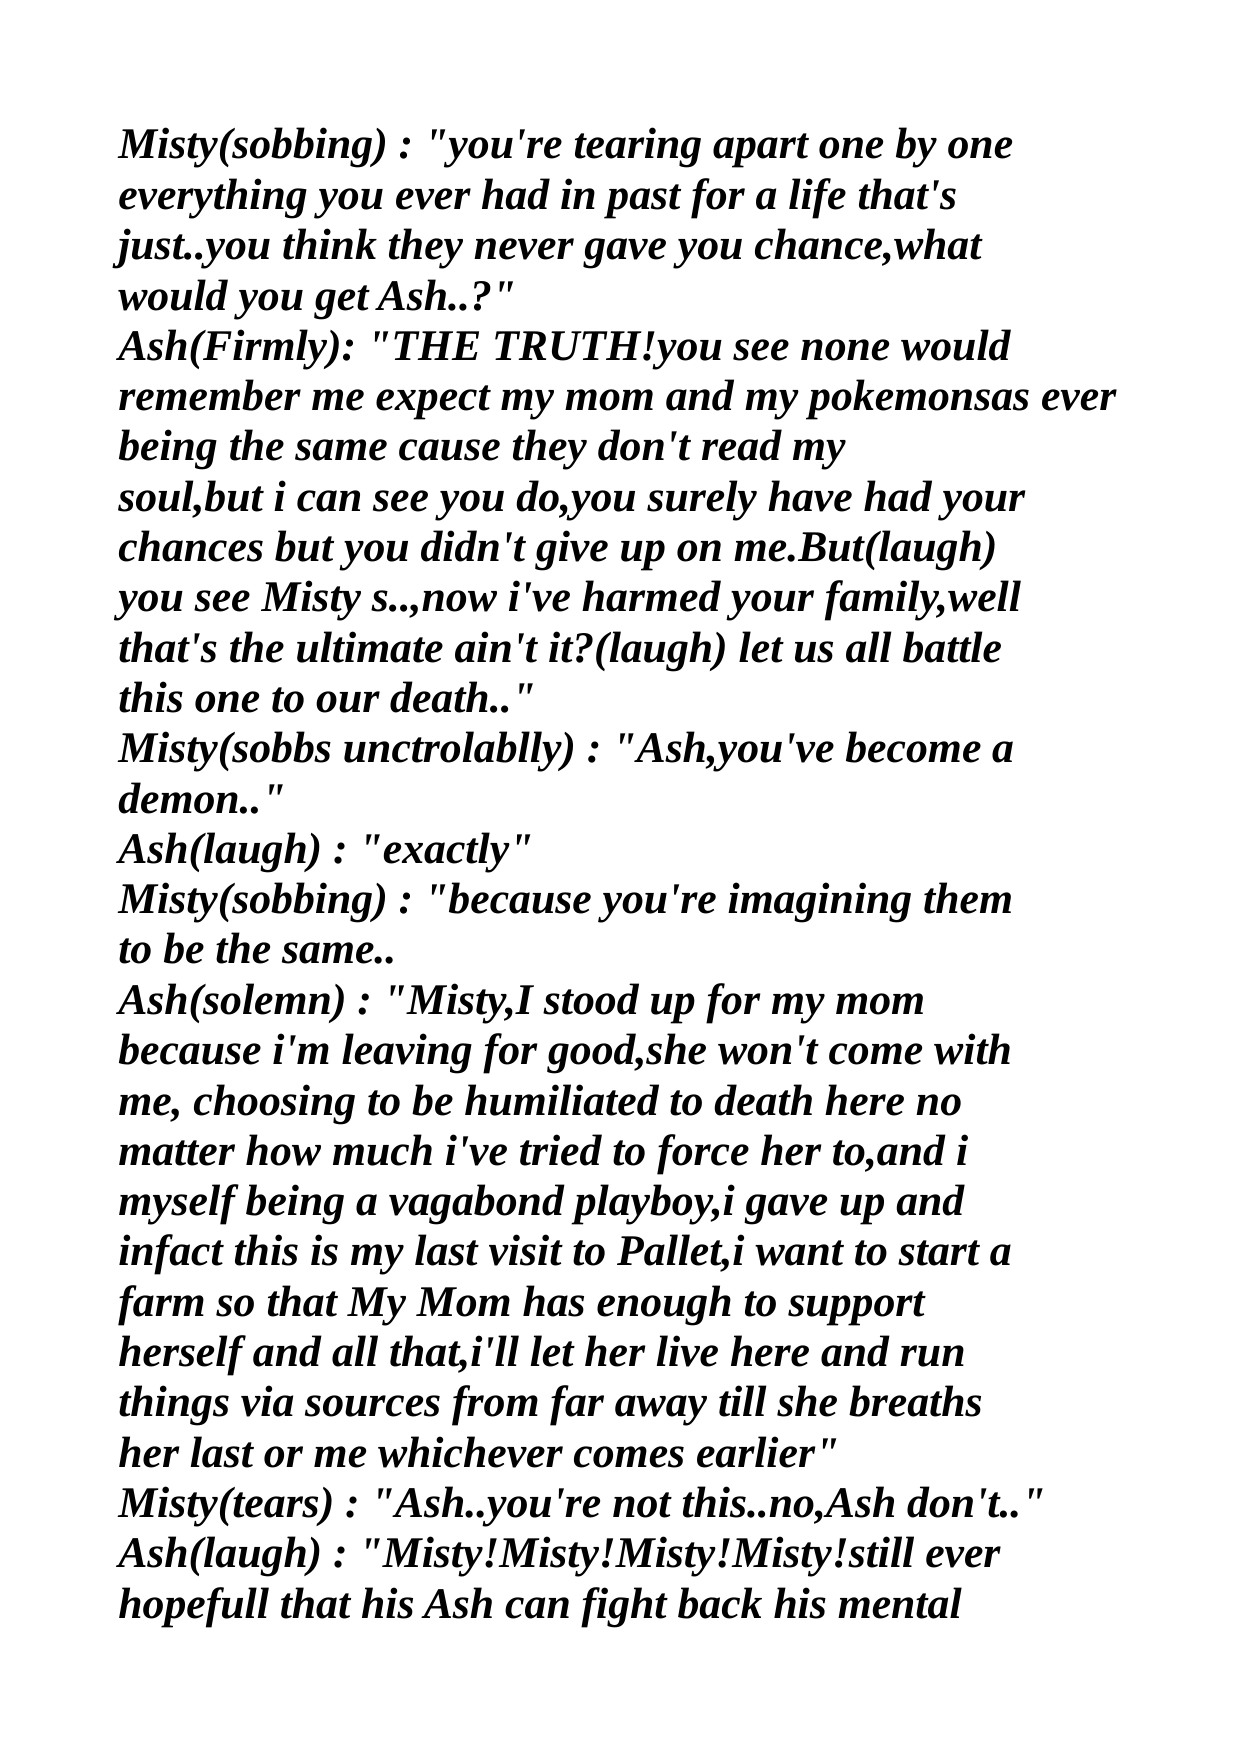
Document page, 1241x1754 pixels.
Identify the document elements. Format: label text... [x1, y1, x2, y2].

text infact this is my last visit to Pallet,i want to start a [118, 1225, 1122, 1275]
text farm so that My Mom has enough to support [118, 1275, 1122, 1326]
text Misty(tears) : "Ash..you're not this..no,Ash don't.." [118, 1477, 1122, 1527]
text Ash(Firmly): "THE TRUTH!you see none would [118, 319, 1122, 370]
text Ash(laugh) : "Misty!Misty!Misty!Misty!still ever [118, 1527, 1122, 1577]
text because i'm leaving for good,she won't come with [118, 1024, 1122, 1074]
text hopefull that his Ash can fight back his mental [118, 1577, 1122, 1627]
text you see Misty s..,now i've harmed your family,well [118, 571, 1122, 621]
text myself being a vagabond playboy,i gave up and [118, 1175, 1122, 1225]
text matter how much i've tried to force her to,and i [118, 1124, 1122, 1175]
text Misty(sobbs unctrolablly) : "Ash,you've become a [118, 722, 1122, 772]
text things via sources from far away till she breaths [118, 1376, 1122, 1426]
text everything you ever had in past for a life that's [118, 168, 1122, 219]
text Ash(solemn) : "Misty,I stood up for my mom [118, 973, 1122, 1024]
text to be the same.. [118, 923, 1122, 973]
text remember me expect my mom and my pokemonsas ever being the same cause they don't read my [118, 370, 1122, 470]
text this one to our death.." [118, 672, 1122, 722]
text that's the ultimate ain't it?(laugh) let us all battle [118, 621, 1122, 672]
text demon.." [118, 772, 1122, 822]
text Misty(sobbing) : "you're tearing apart one by one [118, 118, 1122, 168]
text Misty(sobbing) : "because you're imagining them [118, 873, 1122, 923]
text chances but you didn't give up on me.But(laugh) [118, 521, 1122, 571]
text her last or me whichever comes earlier" [118, 1426, 1122, 1477]
text soul,but i can see you do,you surely have had your [118, 470, 1122, 521]
text me, choosing to be humiliated to death here no [118, 1074, 1122, 1124]
text would you get Ash..?" [118, 269, 1122, 319]
text just..you think they never gave you chance,what [118, 219, 1122, 269]
text Ash(laugh) : "exactly" [118, 822, 1122, 873]
text herself and all that,i'll let her live here and run [118, 1326, 1122, 1376]
